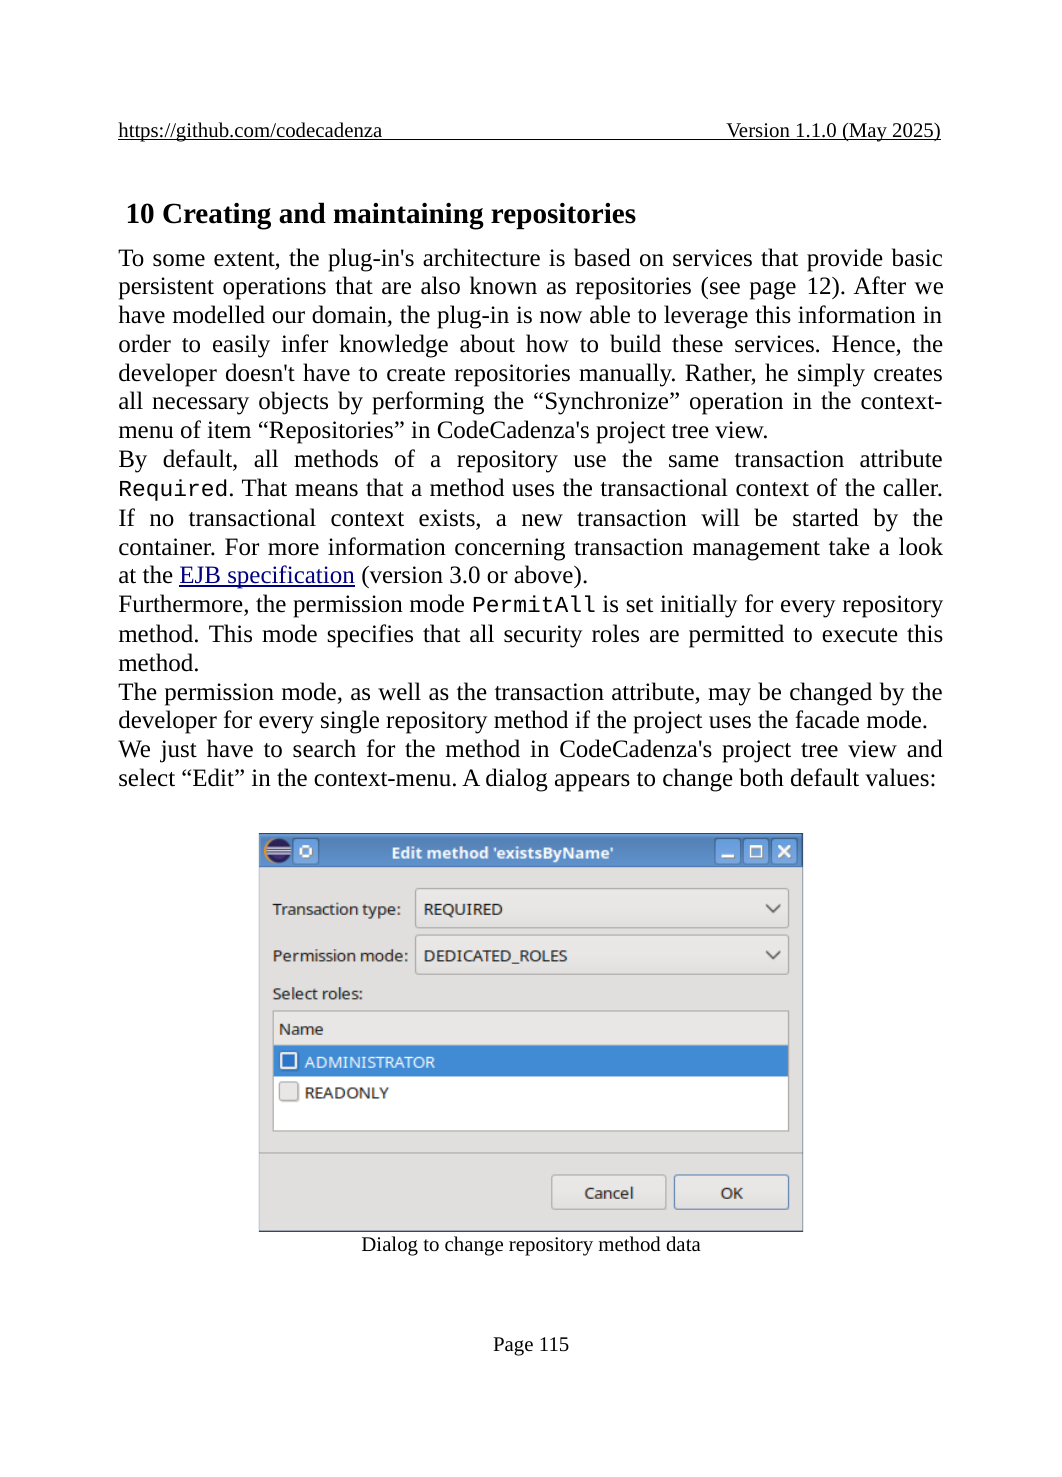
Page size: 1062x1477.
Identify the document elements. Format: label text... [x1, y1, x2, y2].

text Dialog to change repository method data [259, 1232, 803, 1256]
text The permission mode, as well as the transaction attribute, may be changed by the developer for every single repository method if the project uses the facade mode. [118, 677, 944, 734]
text Furthermore, the permission mode PermitAll is set initially for every repository method. This mode specifies that all security roles are permitted to execute this method. [118, 589, 944, 677]
subtitle Creating and maintaining repositories [118, 197, 944, 230]
text To some extent, the plug-in's architecture is based on services that provide basic persistent operations that are also known as repositories (see page 12). After we have modelled our domain, the plug-in is now able to leverage this information in order to easily infer knowledge about how to build these services. Hence, the developer doesn't have to create repositories manually. Rather, he simply creates all necessary objects by performing the “Synchronize” operation in the context-menu of item “Repositories” in CodeCadenza's project tree view. [118, 243, 944, 444]
text We just have to search for the method in CodeCadenza's project tree view and select “Edit” in the context-menu. A dialog appears to change both default values: [118, 734, 944, 792]
picture [258, 833, 804, 1232]
text By default, all methods of a repository use the same transaction attribute Required. That means that a method uses the transactional context of the caller. If no transactional context exists, a new transaction will be started by the container. For more information concerning transaction management take a look at the EJB specification (version 3.0 or above). [118, 444, 944, 589]
